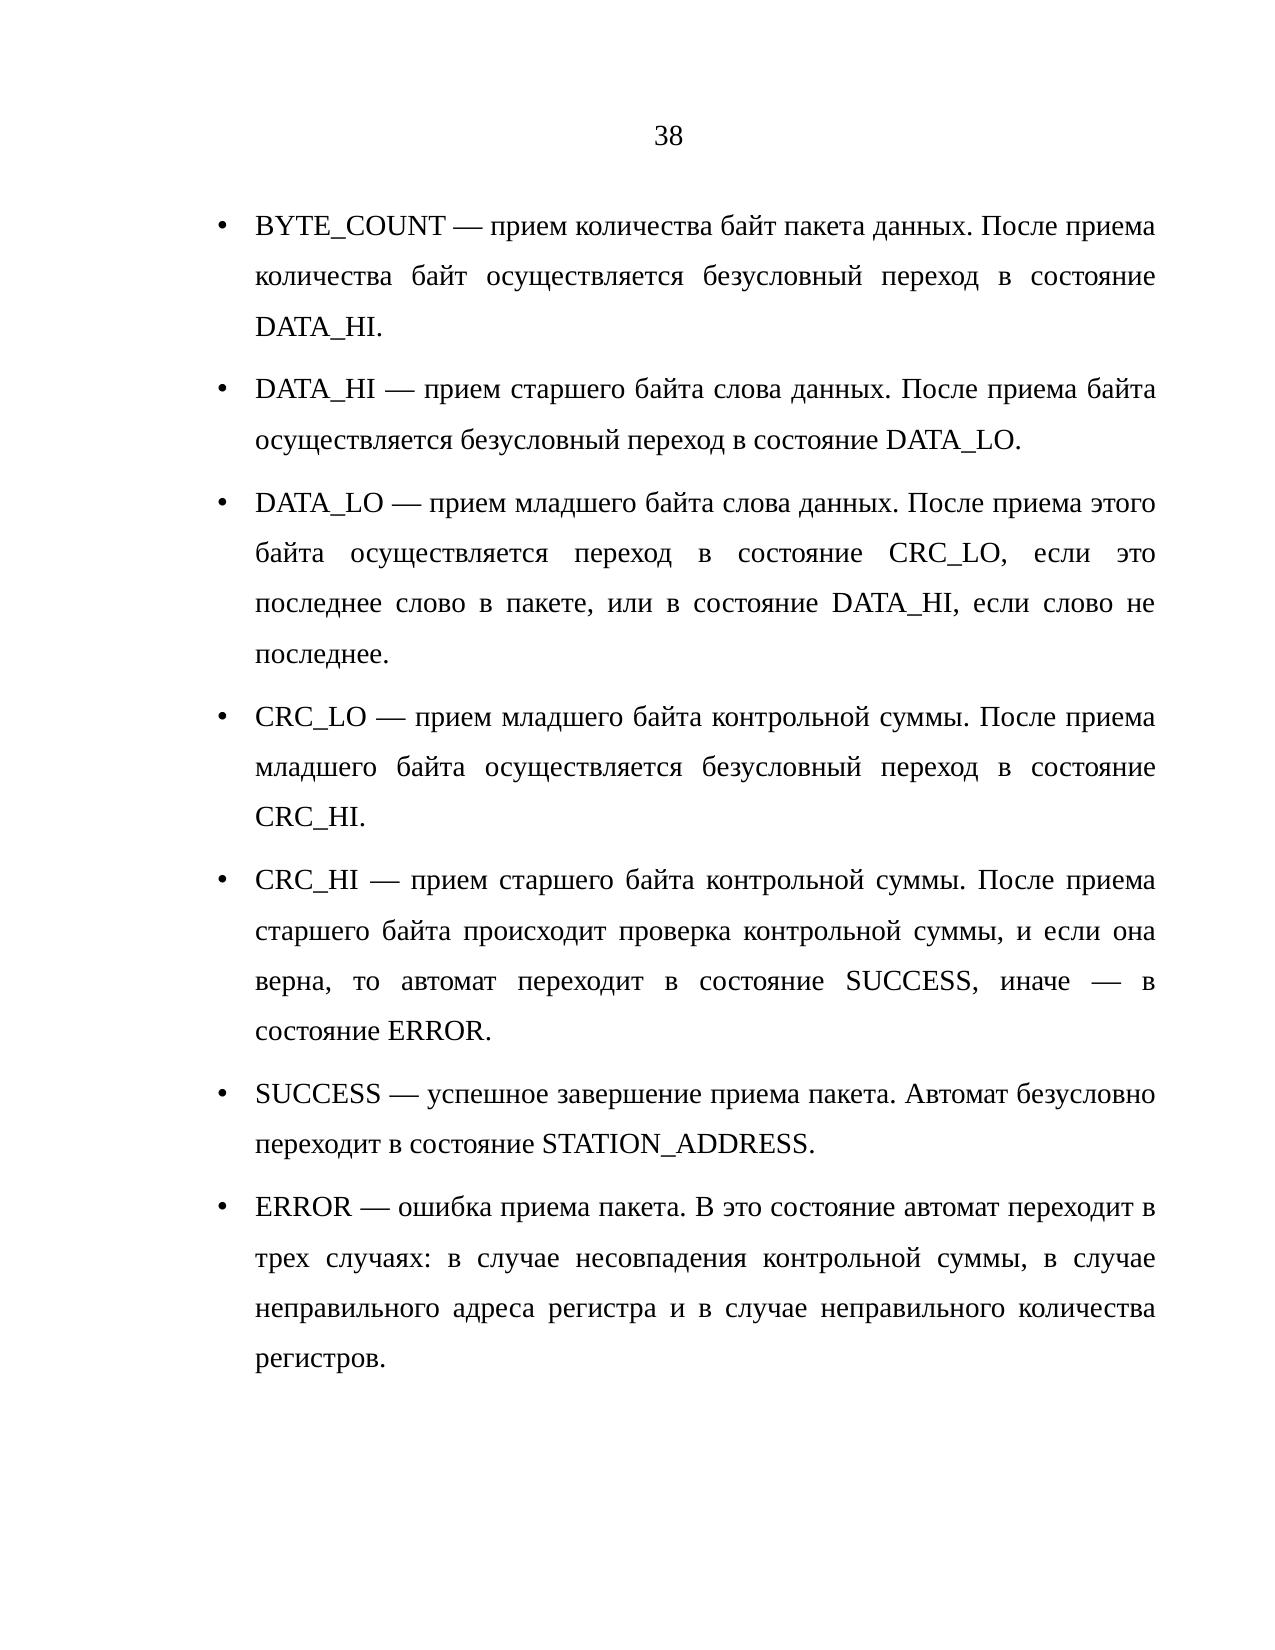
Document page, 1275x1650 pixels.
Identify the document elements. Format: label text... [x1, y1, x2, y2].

list DATA_LO — прием младшего байта слова данных. После приема этого байта осуществляется переход в состояние CRC_LO, если это последнее слово в пакете, или в состояние DATA_HI, если слово не последнее. [217, 485, 1157, 669]
list CRC_LO — прием младшего байта контрольной суммы. После приема младшего байта осуществляется безусловный переход в состояние CRC_HI. [217, 699, 1157, 833]
list DATA_HI — прием старшего байта слова данных. После приема байта осуществляется безусловный переход в состояние DATA_LO. [217, 372, 1157, 456]
list SUCCESS — успешное завершение приема пакета. Автомат безусловно переходит в состояние STATION_ADDRESS. [217, 1076, 1157, 1160]
list BYTE_COUNT — прием количества байт пакета данных. После приема количества байт осуществляется безусловный переход в состояние DATA_HI. [217, 208, 1157, 342]
list CRC_HI — прием старшего байта контрольной суммы. После приема старшего байта происходит проверка контрольной суммы, и если она верна, то автомат переходит в состояние SUCCESS, иначе — в состояние ERROR. [217, 862, 1157, 1047]
list ERROR — ошибка приема пакета. В это состояние автомат переходит в трех случаях: в случае несовпадения контрольной суммы, в случае неправильного адреса регистра и в случае неправильного количества регистров. [217, 1189, 1157, 1374]
